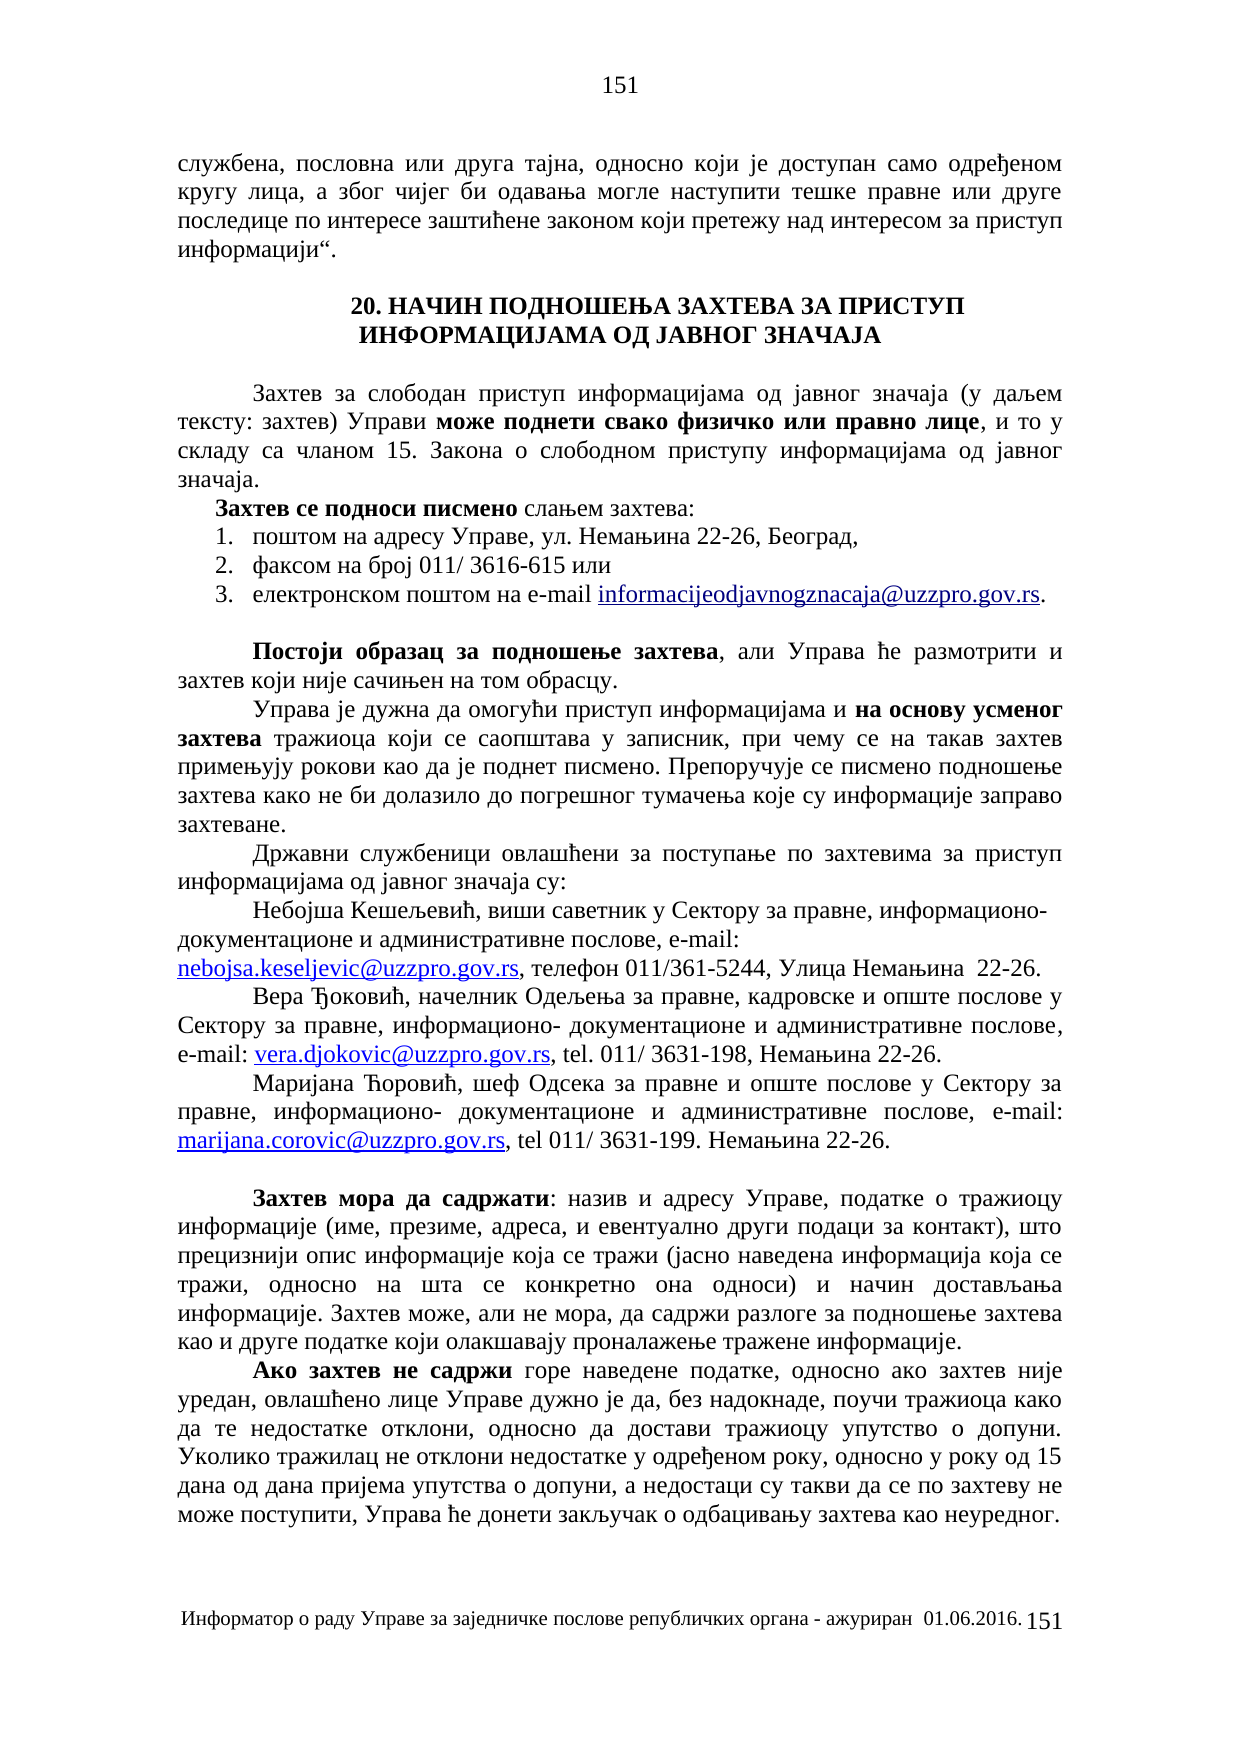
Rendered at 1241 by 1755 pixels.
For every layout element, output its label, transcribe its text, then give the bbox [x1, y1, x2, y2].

text Вера Ђоковић, начелник Одељења за правне, кадровске и опште послове у Сектору за правне, информационо- документационе и административне послове, e-mail: vera.djokovic@uzzpro.gov.rs, tel. 011/ 3631-198, Немањина 22-26. [177, 981, 1063, 1068]
text Ако захтев не садржи горе наведене податке, односно ако захтев није уредан, овлашћено лице Управе дужно је да, без надокнаде, поучи тражиоца како да те недостатке отклони, односно да достави тражиоцу упутство о допуни. Уколико тражилац не отклони недостатке у одређеном року, односно у року од 15 дана од дана пријема упутства о допуни, а недостаци су такви да се по захтеву не може поступити, Управа ће донети закључак о одбацивању захтева као неуредног. [177, 1355, 1063, 1528]
text Управа је дужна да омогући приступ информацијама и на основу усменог захтева тражиоца који се саопштава у записник, при чему се на такав захтев примењују рокови као да је поднет писмено. Препоручује се писмено подношење захтева како не би долазило до погрешног тумачења које су информације заправо захтеване. [177, 694, 1063, 838]
text Државни службеници овлашћени за поступање по захтевима за приступ информацијама од јавног значаја су: [177, 838, 1063, 895]
text Захтев за слободан приступ информацијама од јавног значаја (у даљем тексту: захтев) Управи може поднети свако физичко или правно лице, и то у складу са чланом 15. Закона о слободном приступу информацијама од јавног значаја. [177, 378, 1063, 493]
text Постоји образац за подношење захтева, али Управа ће размотрити и захтев који није сачињен на том обрасцу. [177, 636, 1063, 694]
list електронском поштом на e-mail informacijeodjavnogznacaja@uzzpro.gov.rs. [215, 579, 1063, 608]
text службена, пословна или друга тајна, односно који је доступан само одређеном кругу лица, а због чијег би одавања могле наступити тешке правне или друге последице по интересе заштићене законом који претежу над интересом за приступ информацији“. [177, 148, 1063, 263]
text 20. НАЧИН ПОДНОШЕЊА ЗАХТЕВА ЗА ПРИСТУП ИНФОРМАЦИЈАМА ОД ЈАВНОГ ЗНАЧАЈА [177, 291, 1063, 349]
text Захтев се подноси писмено слањем захтева: [177, 493, 1063, 521]
list поштом на адресу Управе, ул. Немањина 22-26, Београд, [215, 521, 1063, 550]
text Небојша Кешељевић, виши саветник у Сектору за правне, информационо-документационе и административне послове, e-mail: nebojsa.keseljevic@uzzpro.gov.rs, телефон 011/361-5244, Улица Немањина 22-26. [177, 895, 1063, 981]
text Захтев мора да садржати: назив и адресу Управе, податке о тражиоцу информације (име, презиме, адреса, и евентуално други подаци за контакт), што прецизнији опис информације која се тражи (јасно наведена информација која се тражи, односно на шта се конкретно она односи) и начин достављања информације. Захтев може, али не мора, да садржи разлоге за подношење захтева као и друге податке који олакшавају проналажење тражене информације. [177, 1183, 1063, 1355]
text Маријана Ћоровић, шеф Одсека за правне и опште послове у Сектору за правне, информационо- документационе и административне послове, e-mail: marijana.corovic@uzzpro.gov.rs, tel 011/ 3631-199. Немањина 22-26. [177, 1068, 1063, 1154]
list факсом на број 011/ 3616-615 или [215, 550, 1063, 579]
